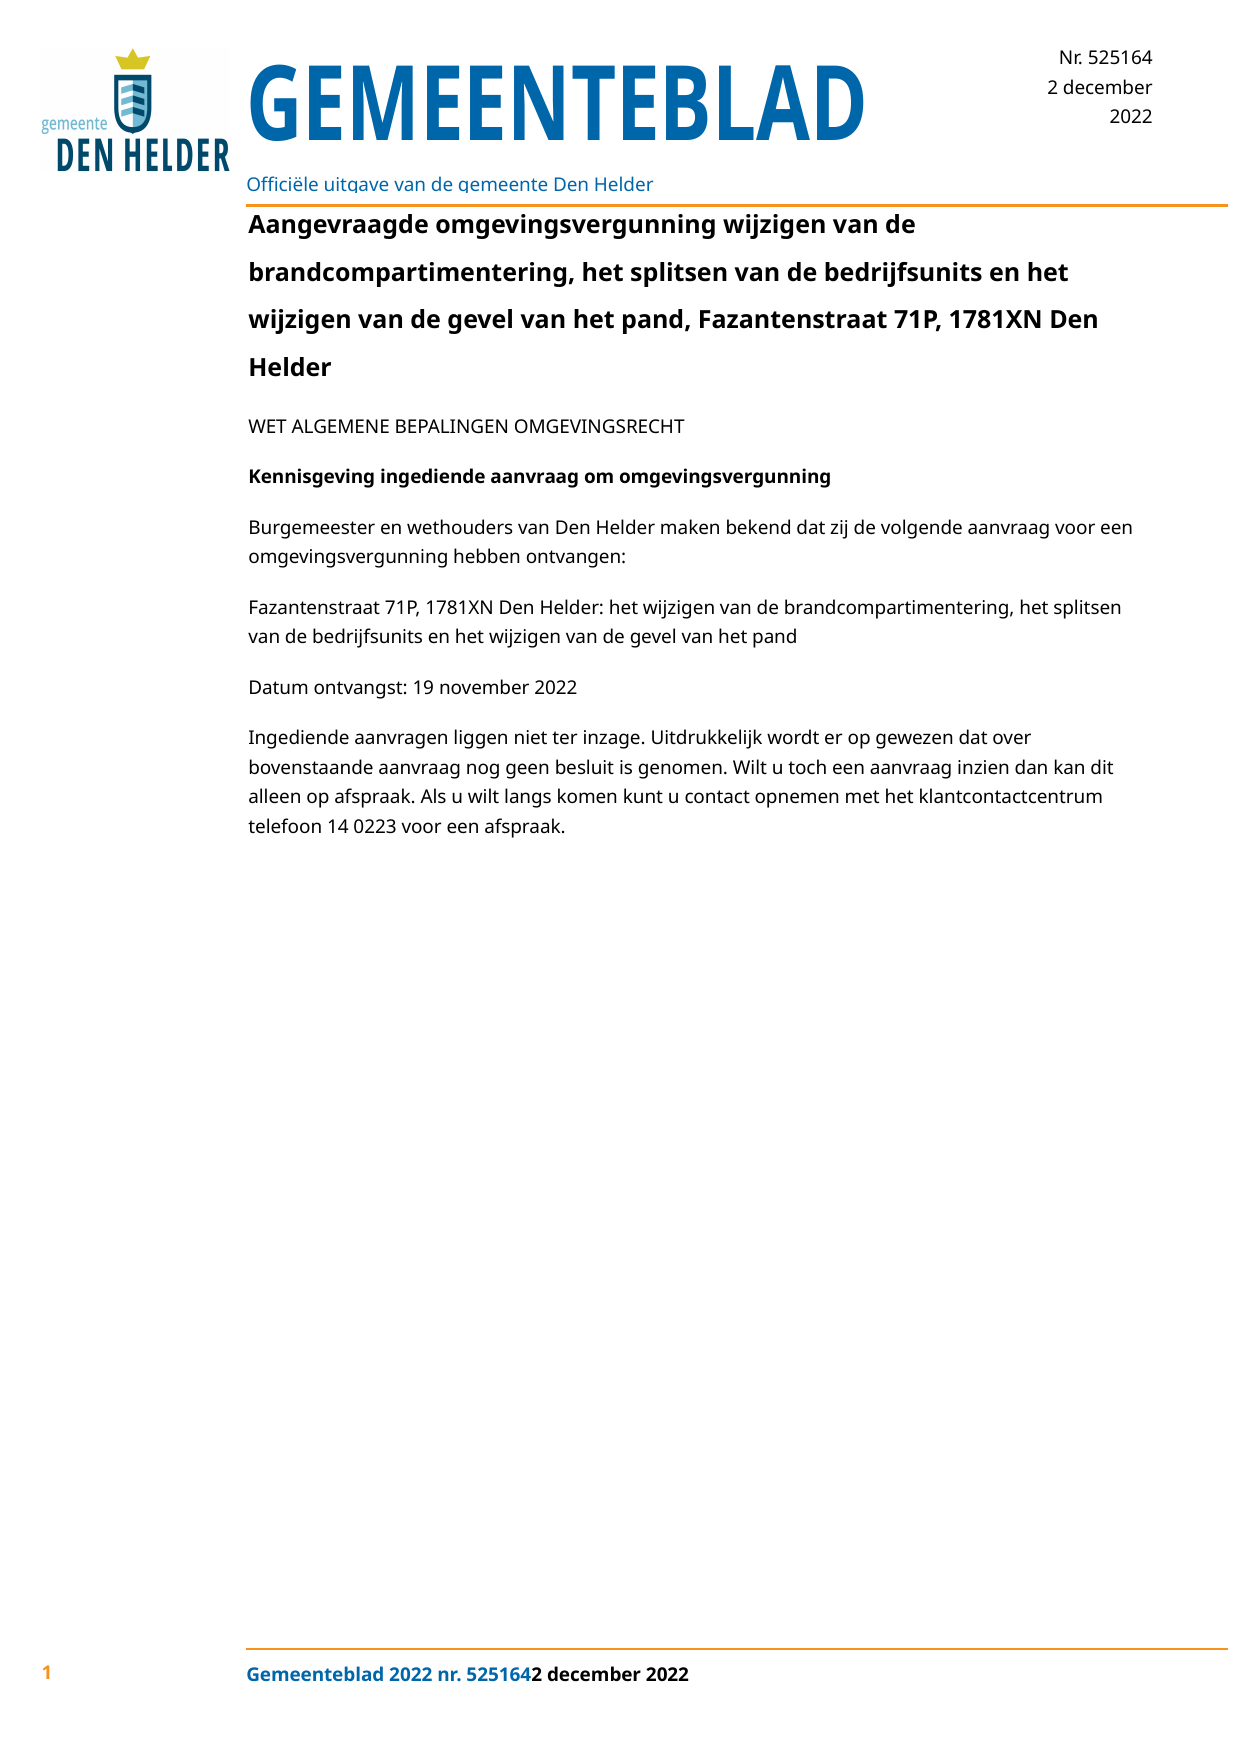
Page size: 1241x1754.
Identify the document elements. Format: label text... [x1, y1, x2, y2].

picture [41, 47, 231, 172]
text Burgemeester en wethouders van Den Helder maken bekend dat zij de volgende aanvraag voor een omgevingsvergunning hebben ontvangen: [248, 514, 1152, 569]
picture [100, 154, 106, 172]
picture [130, 157, 135, 172]
text Kennisgeving ingediende aanvraag om omgevingsvergunning [248, 463, 1152, 489]
picture [63, 144, 68, 165]
text Datum ontvangst: 19 november 2022 [248, 674, 1152, 700]
picture [182, 144, 187, 165]
text Fazantenstraat 71P, 1781XN Den Helder: het wijzigen van de brandcompartimentering, het splitsen van de bedrijfsunits en het wijzigen van de gevel van het pand [248, 594, 1152, 649]
text Ingediende aanvragen liggen niet ter inzage. Uitdrukkelijk wordt er op gewezen dat over bovenstaande aanvraag nog geen besluit is genomen. Wilt u toch een aanvraag inzien dan kan dit alleen op afspraak. Als u wilt langs komen kunt u contact opnemen met het klantcontactcentrum telefoon 14 0223 voor een afspraak. [248, 724, 1152, 839]
text WET ALGEMENE BEPALINGEN OMGEVINGSRECHT [248, 413, 1152, 439]
picture [220, 160, 224, 172]
text Aangevraagde omgevingsvergunning wijzigen van de brandcompartimentering, het splitsen van de bedrijfsunits en het wijzigen van de gevel van het pand, Fazantenstraat 71P, 1781XN Den Helder [248, 207, 1152, 384]
